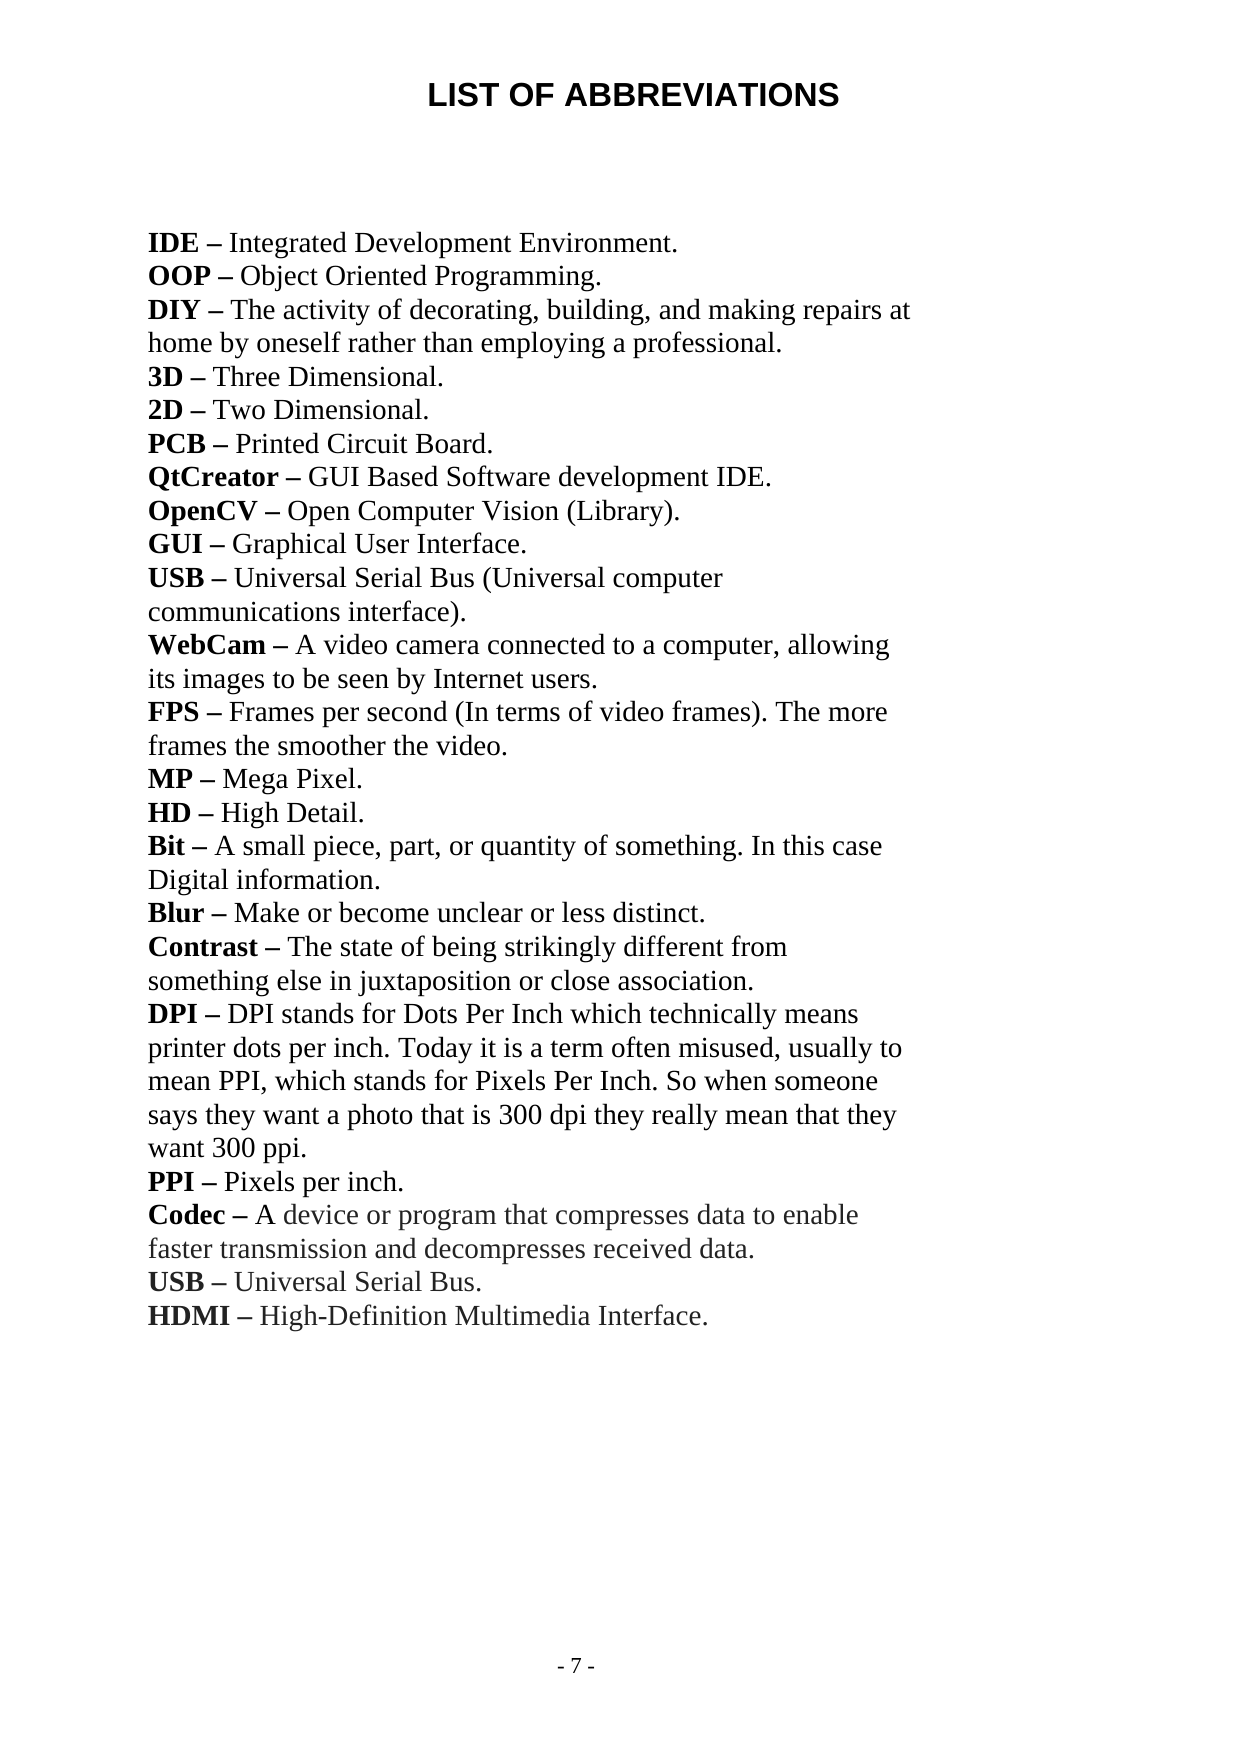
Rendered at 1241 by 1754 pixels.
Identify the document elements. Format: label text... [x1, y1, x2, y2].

text Bit – A small piece, part, or quantity of something. In this case Digital information. [148, 828, 914, 896]
text DPI – DPI stands for Dots Per Inch which technically means printer dots per inch. Today it is a term often misused, usually to mean PPI, which stands for Pixels Per Inch. So when someone says they want a photo that is 300 dpi they really mean that they want 300 ppi. [148, 996, 914, 1164]
text Contrast – The state of being strikingly different from something else in juxtaposition or close association. [148, 929, 914, 996]
text HD – High Detail. [148, 795, 914, 828]
text OpenCV – Open Computer Vision (Library). [148, 493, 914, 527]
text QtCreator – GUI Based Software development IDE. [148, 459, 914, 493]
text USB – Universal Serial Bus (Universal computer communications interface). [148, 560, 914, 627]
text Blur – Make or become unclear or less distinct. [148, 896, 914, 929]
text DIY – The activity of decorating, building, and making repairs at home by oneself rather than employing a professional. [148, 292, 914, 359]
text MP – Mega Pixel. [148, 761, 914, 795]
text FPS – Frames per second (In terms of video frames). The more frames the smoother the video. [148, 694, 914, 761]
subtitle LIST OF ABBREVIATIONS [175, 75, 1092, 113]
text 2D – Two Dimensional. [148, 392, 914, 426]
text Codec – A device or program that compresses data to enable faster transmission and decompresses received data. [148, 1197, 914, 1264]
text OOP – Object Oriented Programming. [148, 258, 914, 292]
text WebCam – A video camera connected to a computer, allowing its images to be seen by Internet users. [148, 627, 914, 694]
text IDE – Integrated Development Environment. [148, 225, 914, 258]
text USB – Universal Serial Bus. [148, 1264, 914, 1298]
text PPI – Pixels per inch. [148, 1164, 914, 1197]
text PCB – Printed Circuit Board. [148, 426, 914, 459]
text HDMI – High-Definition Multimedia Interface. [148, 1298, 914, 1332]
text GUI – Graphical User Interface. [148, 527, 914, 560]
text 3D – Three Dimensional. [148, 359, 914, 392]
